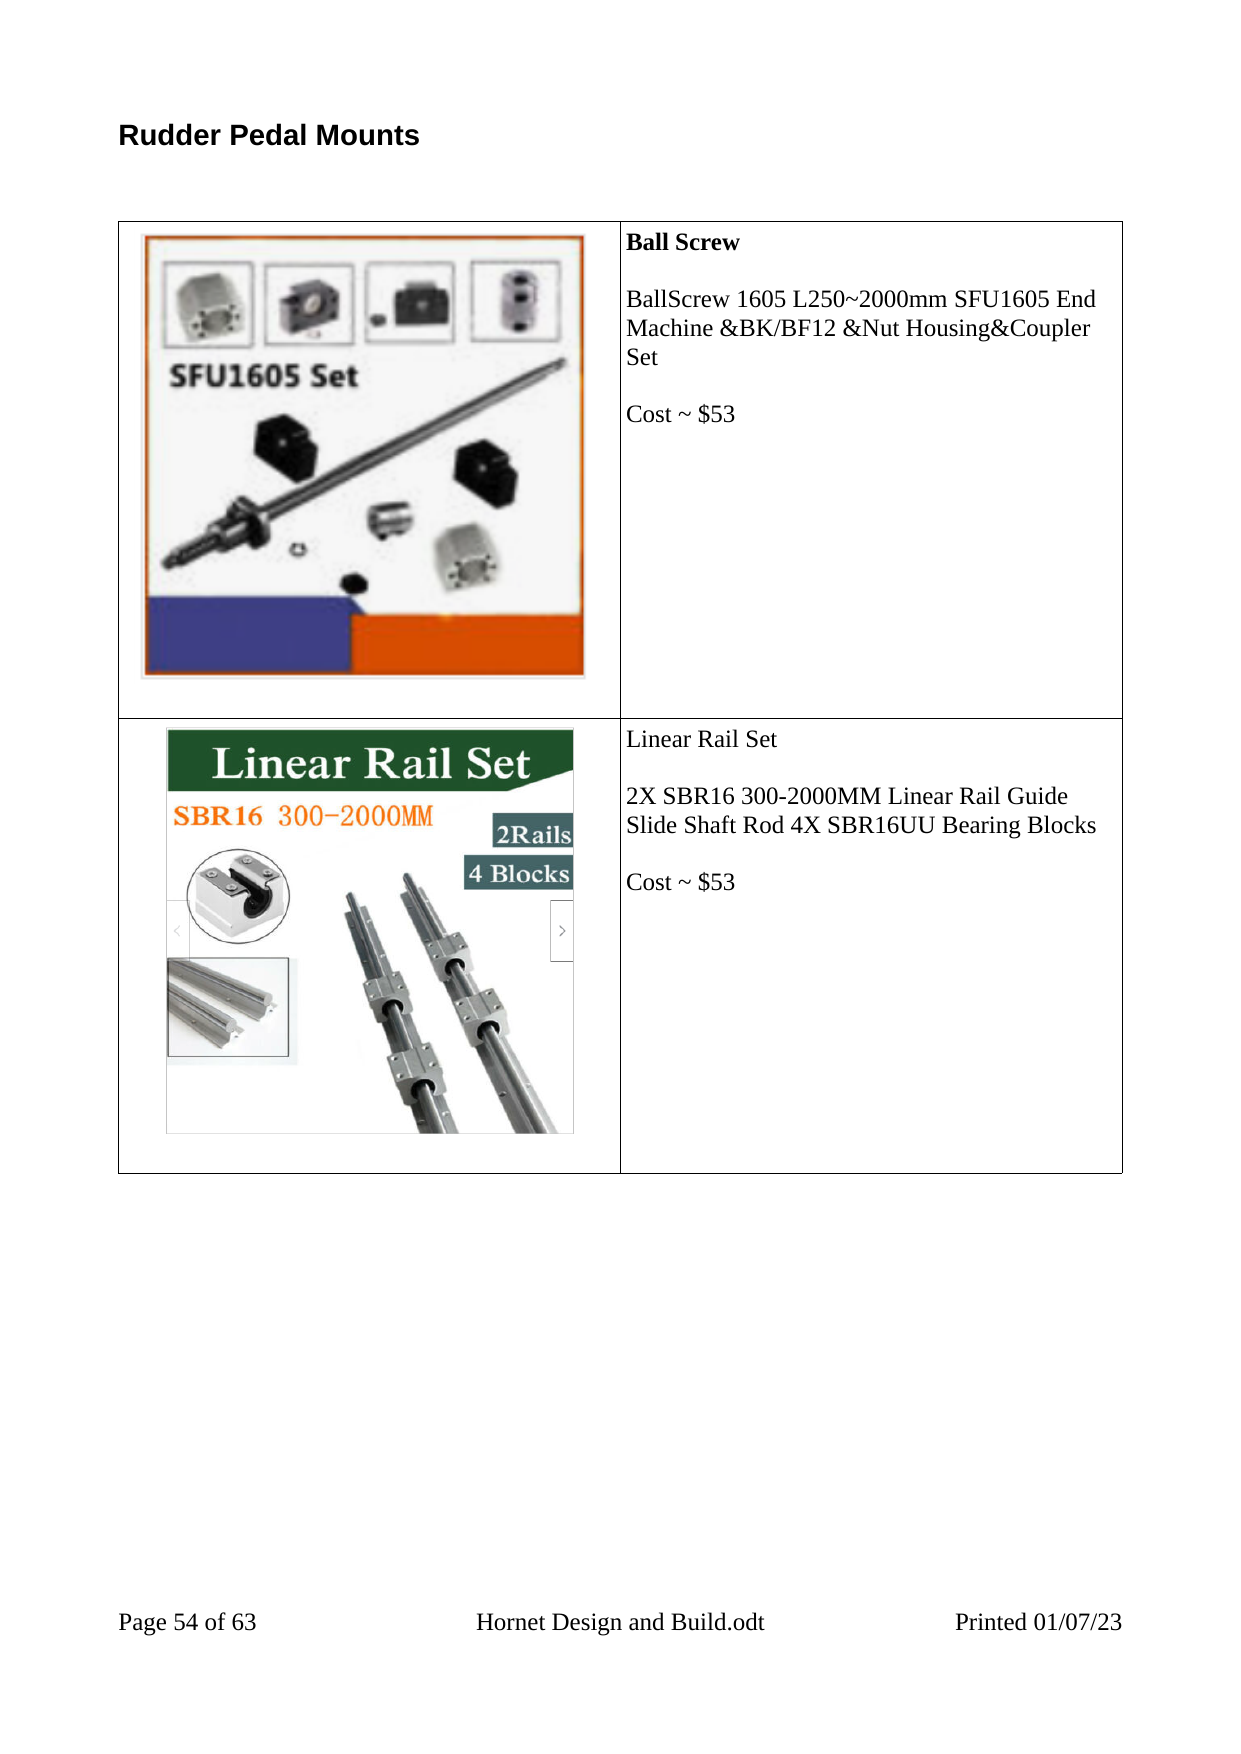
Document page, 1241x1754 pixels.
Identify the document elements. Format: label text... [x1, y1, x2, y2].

subtitle Rudder Pedal Mounts [118, 118, 1122, 152]
picture [133, 227, 605, 684]
picture [161, 723, 577, 1138]
table_cell [119, 719, 620, 1172]
table_header Ball Screw BallScrew 1605 L250~2000mm SFU1605 End Machine &BK/BF12 &Nut Housing&Coupler Set Cost ~ $53 [621, 222, 1122, 718]
table_cell Linear Rail Set 2X SBR16 300-2000MM Linear Rail Guide Slide Shaft Rod 4X SBR16UU Bearing Blocks Cost ~ $53 [621, 719, 1122, 1172]
table_header [119, 222, 620, 718]
